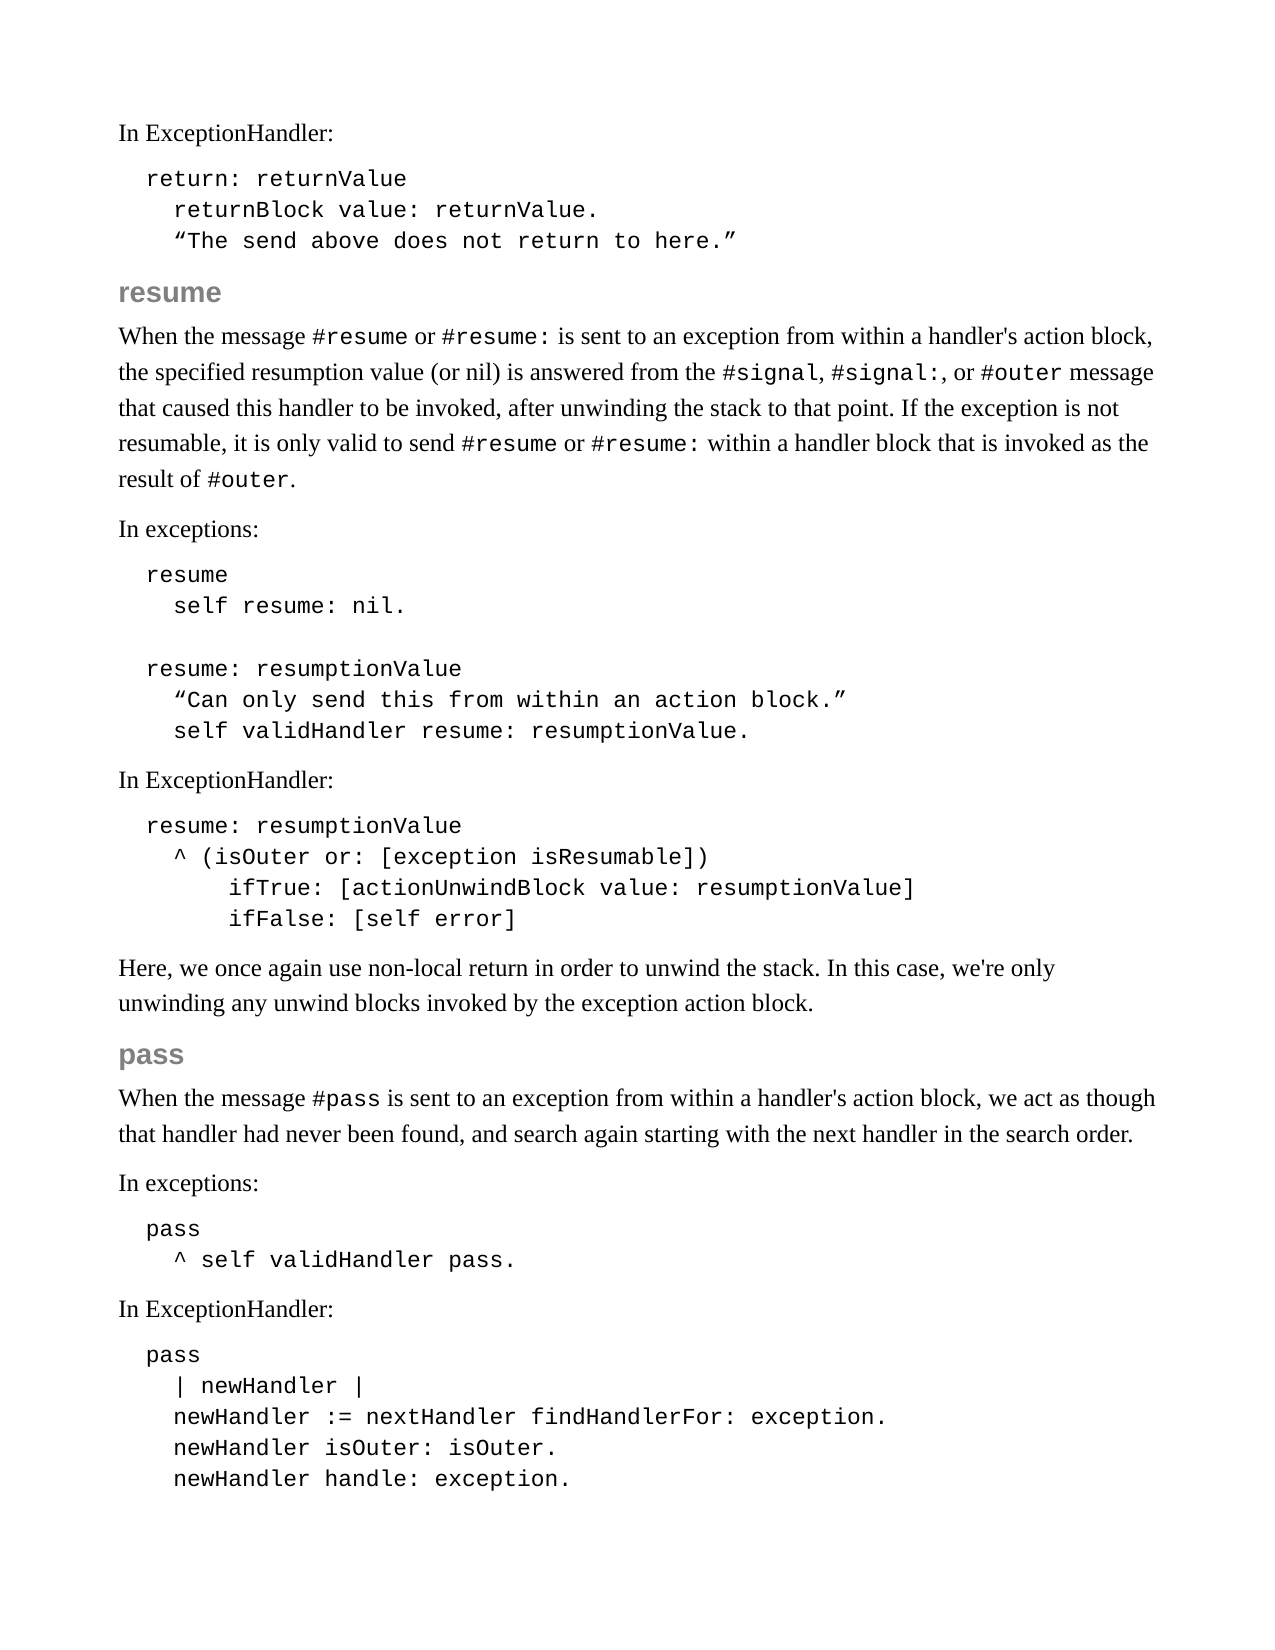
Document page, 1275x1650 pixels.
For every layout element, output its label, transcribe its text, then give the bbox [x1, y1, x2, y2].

subtitle pass [118, 1037, 1157, 1071]
text return: returnValue [118, 167, 1157, 193]
text When the message #resume or #resume: is sent to an exception from within a handler's action block, the specified resumption value (or nil) is answered from the #signal, #signal:, or #outer message that caused this handler to be invoked, after unwinding the stack to that point. If the exception is not resumable, it is only valid to send #resume or #resume: within a handler block that is invoked as the result of #outer. [118, 321, 1157, 494]
text self validHandler resume: resumptionValue. [118, 719, 1157, 745]
text pass [118, 1343, 1157, 1369]
text resume [118, 563, 1157, 589]
text ^ self validHandler pass. [118, 1248, 1157, 1274]
text “Can only send this from within an action block.” [118, 688, 1157, 714]
text In exceptions: [118, 514, 1157, 543]
text pass [118, 1217, 1157, 1243]
text Here, we once again use non-local return in order to unwind the stack. In this case, we're only unwinding any unwind blocks invoked by the exception action block. [118, 953, 1157, 1017]
text newHandler isOuter: isOuter. [118, 1436, 1157, 1462]
subtitle resume [118, 275, 1157, 309]
text returnBlock value: returnValue. [118, 198, 1157, 224]
text In exceptions: [118, 1168, 1157, 1197]
text “The send above does not return to here.” [118, 229, 1157, 255]
text In ExceptionHandler: [118, 765, 1157, 794]
text ifFalse: [self error] [118, 907, 1157, 933]
text resume: resumptionValue [118, 657, 1157, 683]
text In ExceptionHandler: [118, 1294, 1157, 1323]
text ifTrue: [actionUnwindBlock value: resumptionValue] [118, 876, 1157, 902]
text newHandler handle: exception. [118, 1467, 1157, 1493]
text In ExceptionHandler: [118, 118, 1157, 147]
text self resume: nil. [118, 594, 1157, 621]
text | newHandler | [118, 1374, 1157, 1400]
text resume: resumptionValue [118, 814, 1157, 840]
text ^ (isOuter or: [exception isResumable]) [118, 845, 1157, 871]
text When the message #pass is sent to an exception from within a handler's action block, we act as though that handler had never been found, and search again starting with the next handler in the search order. [118, 1083, 1157, 1148]
text newHandler := nextHandler findHandlerFor: exception. [118, 1405, 1157, 1431]
